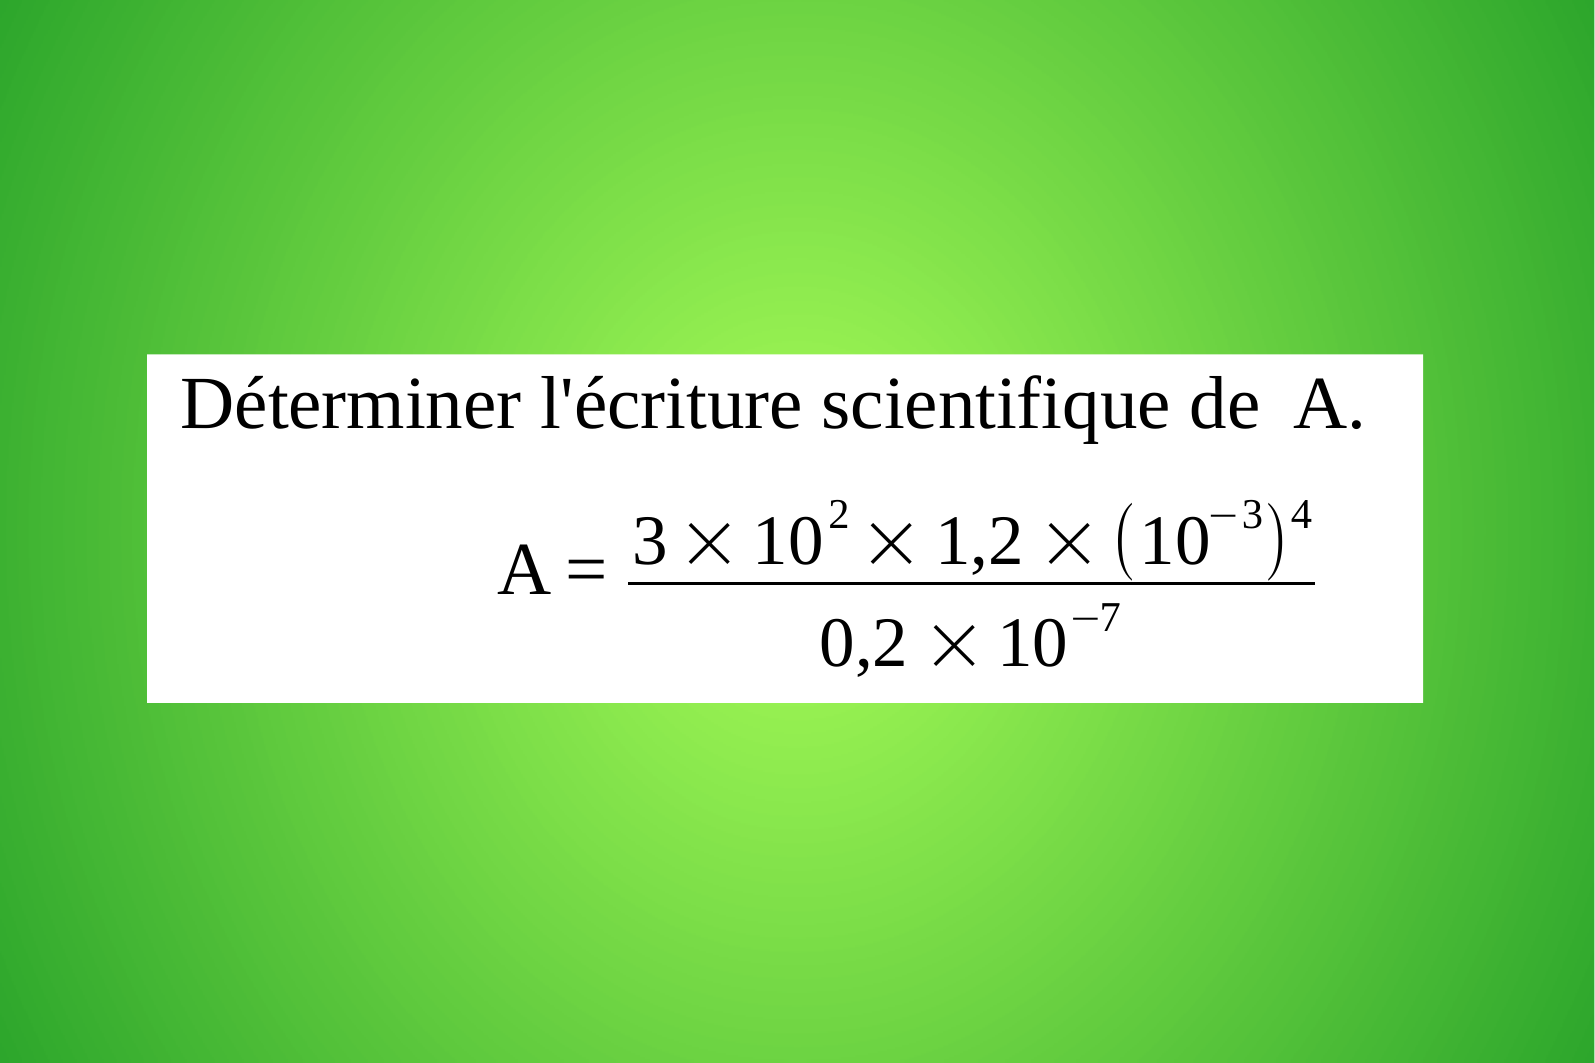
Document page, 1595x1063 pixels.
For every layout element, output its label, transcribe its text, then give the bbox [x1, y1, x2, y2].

picture [0, 0, 1595, 1063]
text_box Déterminer l'écriture scientifique de A. A = [147, 354, 1424, 703]
chart [606, 488, 1334, 682]
